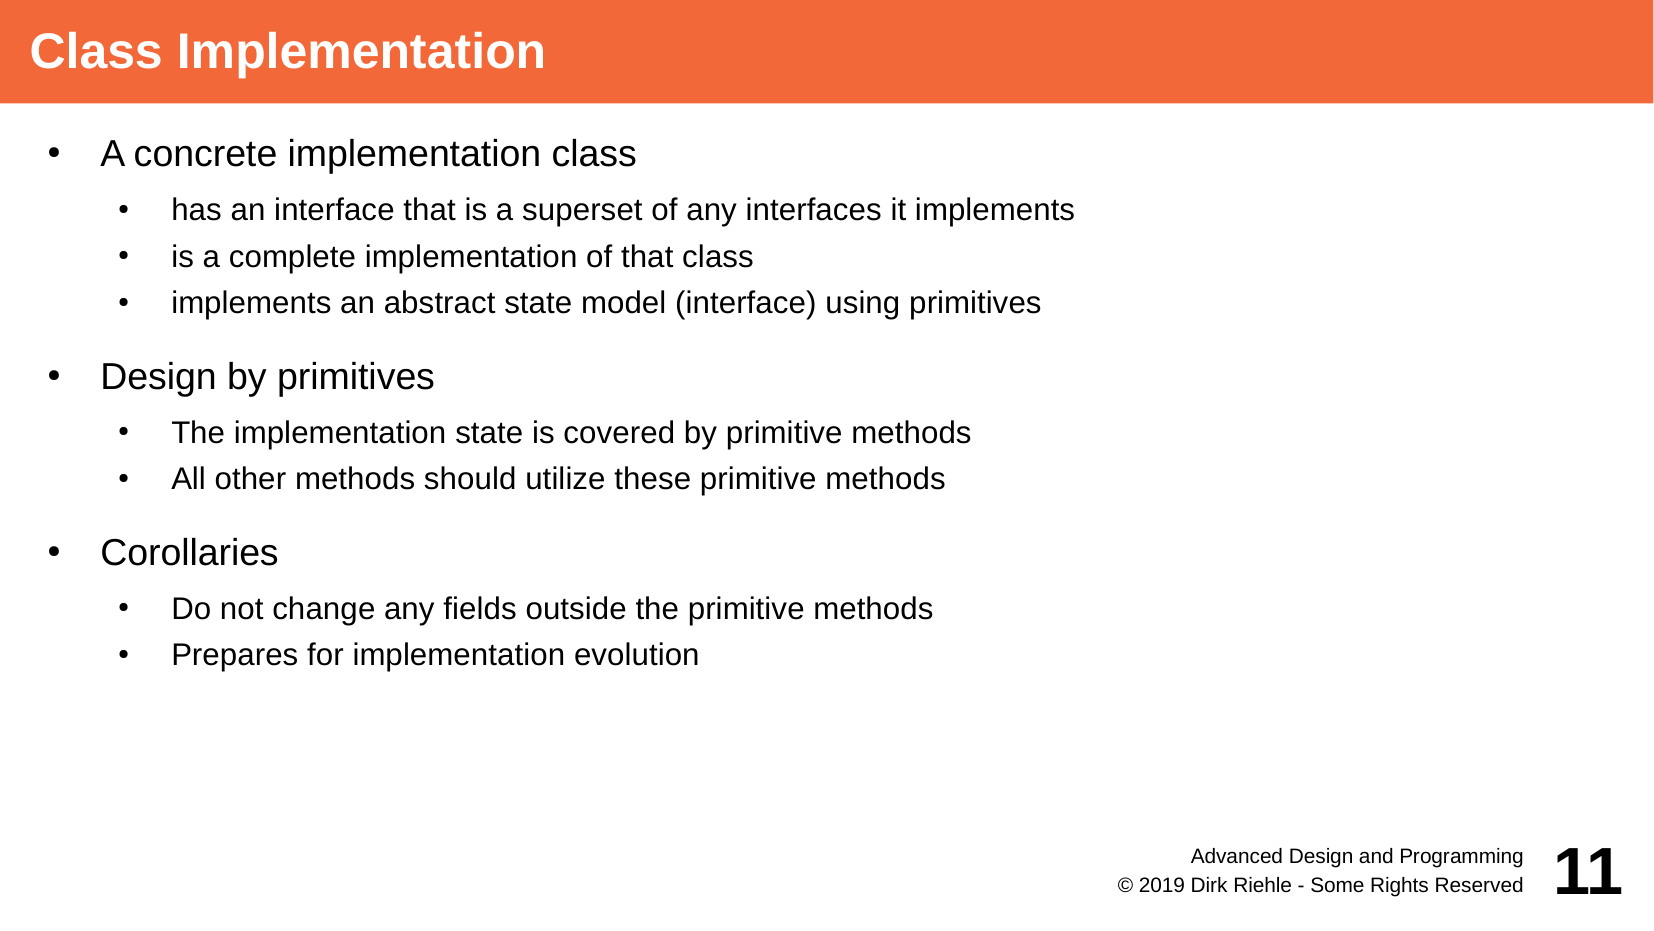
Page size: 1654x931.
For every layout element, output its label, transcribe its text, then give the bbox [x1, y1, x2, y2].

list A concrete implementation class has an interface that is a superset of any interfaces it implements is a complete implementation of that class implements an abstract state model (interface) using primitives Design by primitives The implementation state is covered by primitive methods All other methods should utilize these primitive methods Corollaries Do not change any fields outside the primitive methods Prepares for implementation evolution [29, 132, 1625, 813]
title Class Implementation [0, 0, 1654, 104]
